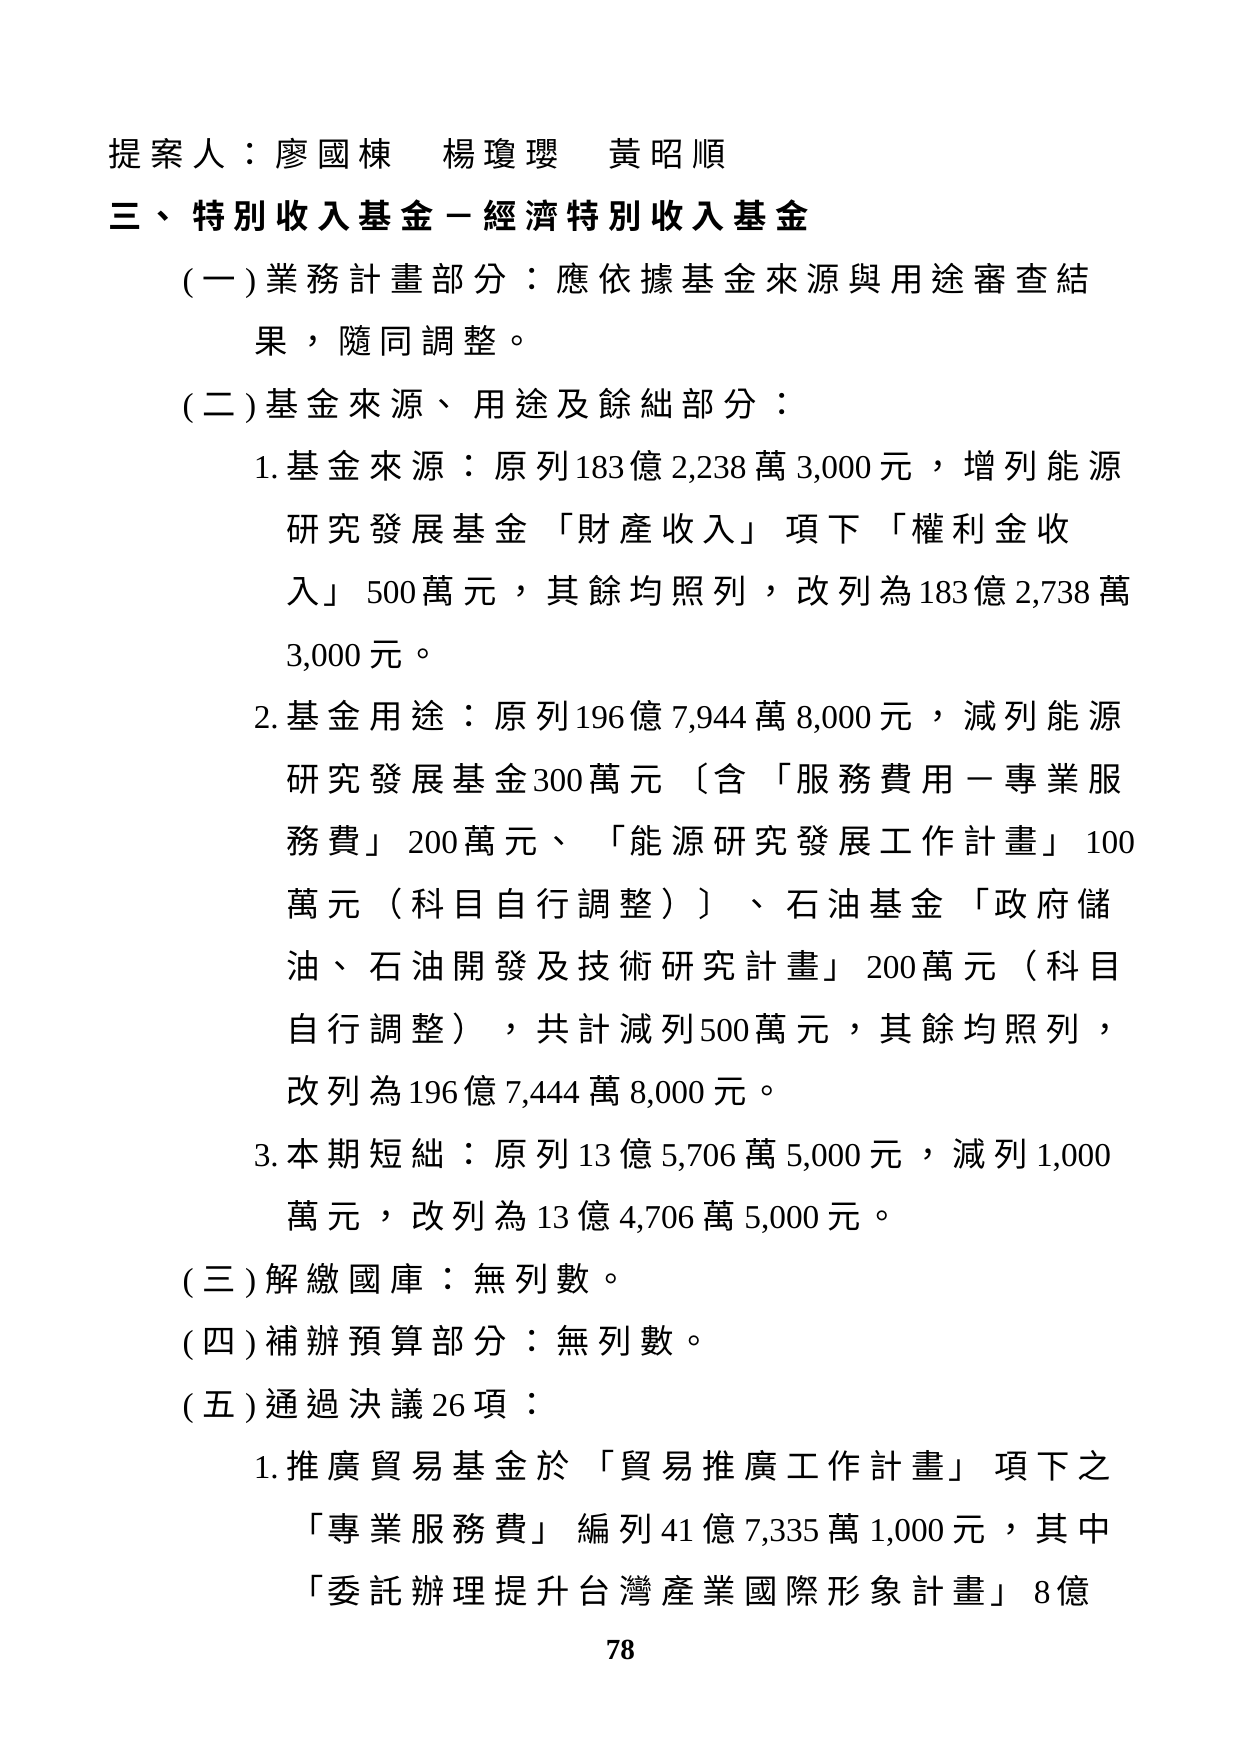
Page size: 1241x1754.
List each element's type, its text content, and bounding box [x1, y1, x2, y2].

text 提案人：廖國棟 楊瓊瓔 黃昭順 [104, 110, 1049, 173]
text (三)解繳國庫：無列數。 [174, 1235, 1136, 1298]
text (五)通過決議26項： [174, 1360, 1136, 1423]
text 1.推廣貿易基金於「貿易推廣工作計畫」項下之「專業服務費」編列41億7,335萬1,000元，其中「委託辦理提升台灣產業國際形象計畫」8億 [243, 1423, 1136, 1610]
text 三、特別收入基金－經濟特別收入基金 [104, 173, 1136, 235]
text (二)基金來源、用途及餘絀部分： [174, 360, 1136, 423]
text (一)業務計畫部分：應依據基金來源與用途審查結果，隨同調整。 [174, 235, 1136, 360]
text 1.基金來源：原列183億2,238萬3,000元，增列能源研究發展基金「財產收入」項下「權利金收入」500萬元，其餘均照列，改列為183億2,738萬3,000元。 [243, 423, 1136, 673]
text 2.基金用途：原列196億7,944萬8,000元，減列能源研究發展基金300萬元〔含「服務費用－專業服務費」200萬元、「能源研究發展工作計畫」100萬元（科目自行調整）〕、石油基金「政府儲油、石油開發及技術研究計畫」200萬元（科目自行調整），共計減列500萬元，其餘均照列，改列為196億7,444萬8,000元。 [243, 673, 1136, 1110]
text 3.本期短絀：原列13億5,706萬5,000元，減列1,000萬元，改列為13億4,706萬5,000元。 [243, 1110, 1136, 1235]
text (四)補辦預算部分：無列數。 [174, 1298, 1136, 1360]
